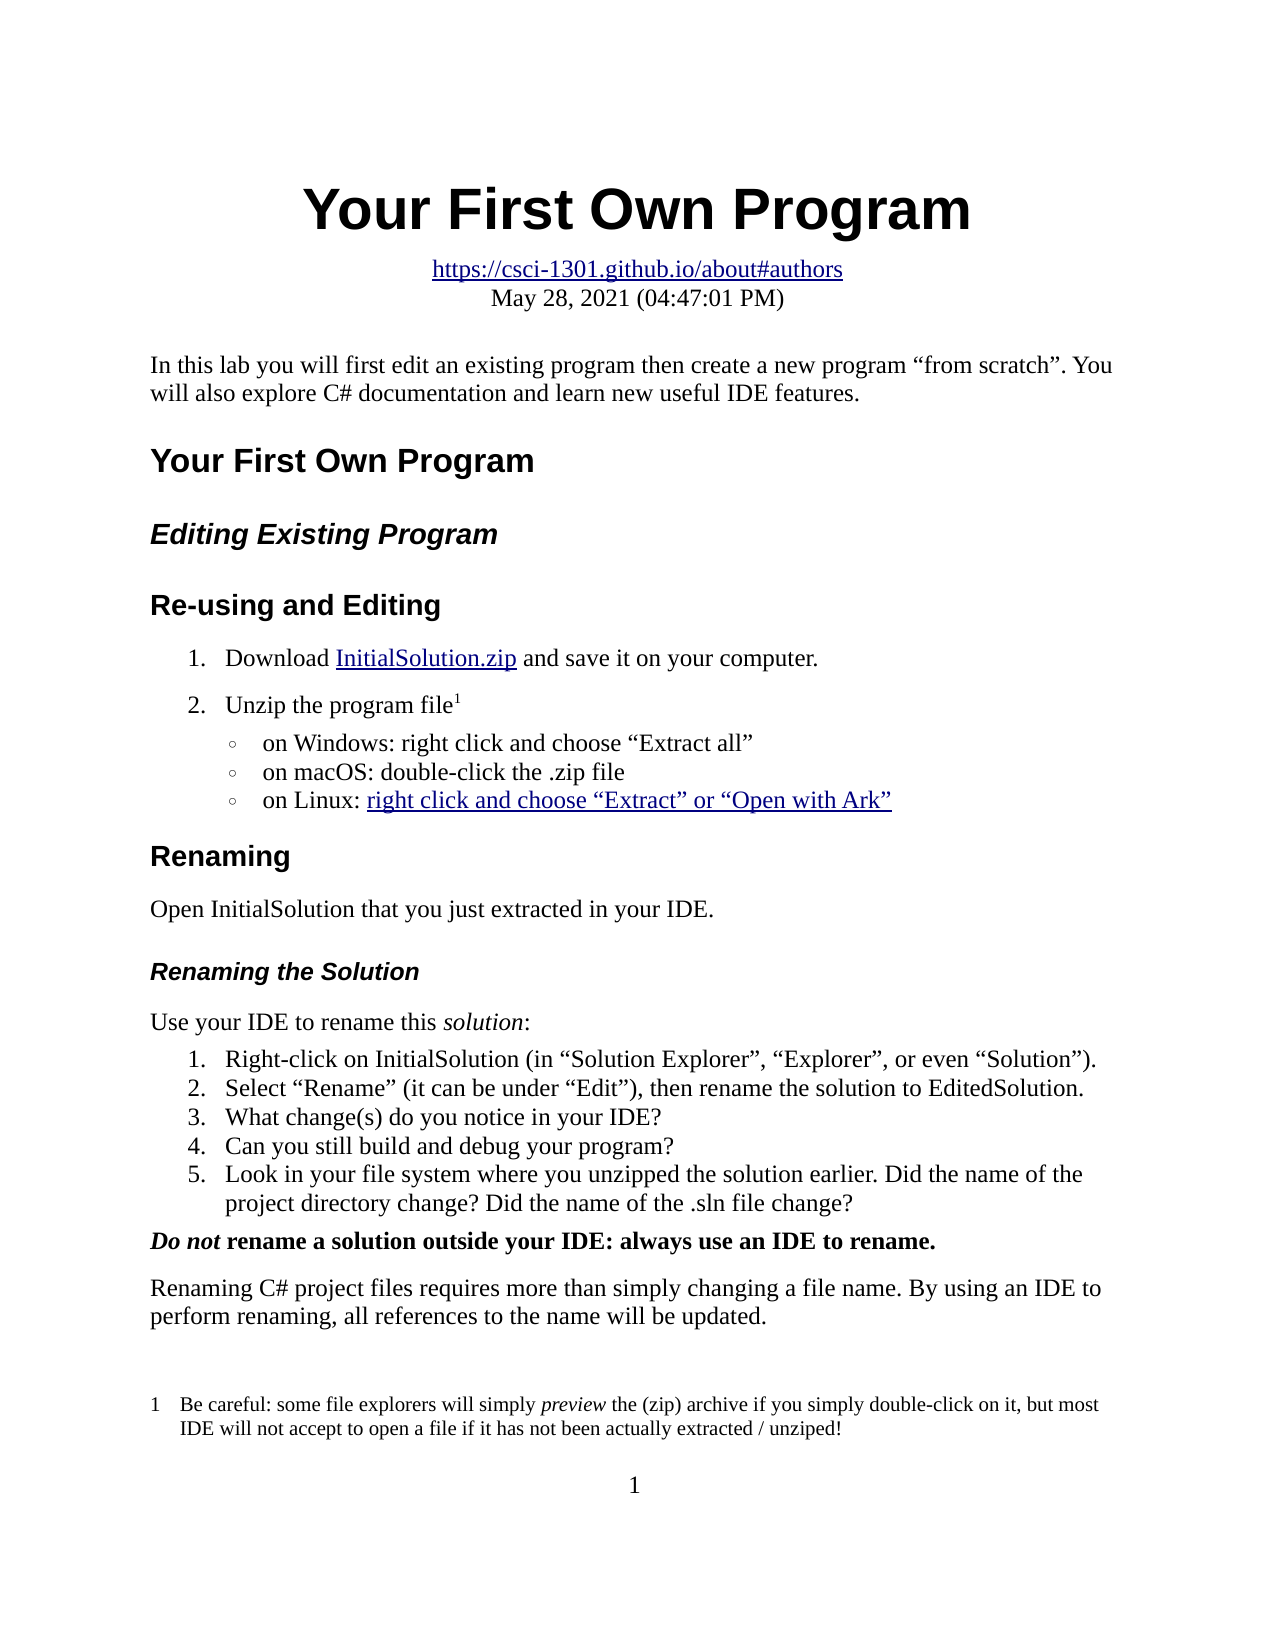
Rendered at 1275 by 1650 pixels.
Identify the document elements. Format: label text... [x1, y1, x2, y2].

subtitle Your First Own Program [150, 441, 1125, 480]
list Unzip the program file [187, 690, 1125, 719]
list on Windows: right click and choose “Extract all” [225, 728, 1125, 757]
text May 28, 2021 (04:47:01 PM) [150, 283, 1125, 312]
subtitle Editing Existing Program [150, 517, 1125, 551]
text Renaming C# project files requires more than simply changing a file name. By using an IDE to perform renaming, all references to the name will be updated. [150, 1273, 1125, 1330]
text Open InitialSolution that you just extracted in your IDE. [150, 894, 1125, 923]
list Can you still build and debug your program? [187, 1131, 1125, 1159]
list Download InitialSolution.zip and save it on your computer. [187, 643, 1125, 672]
title Your First Own Program [150, 175, 1125, 242]
list Select “Rename” (it can be under “Edit”), then rename the solution to EditedSolution. [187, 1073, 1125, 1102]
text https://csci-1301.github.io/about#authors [150, 254, 1125, 283]
subtitle Re-using and Editing [150, 588, 1125, 622]
text Do not rename a solution outside your IDE: always use an IDE to rename. [150, 1226, 1125, 1255]
list on Linux: right click and choose “Extract” or “Open with Ark” [225, 785, 1125, 814]
text Use your IDE to rename this solution: [150, 1007, 1125, 1036]
text In this lab you will first edit an existing program then create a new program “from scratch”. You will also explore C# documentation and learn new useful IDE features. [150, 350, 1125, 407]
subtitle Renaming the Solution [150, 957, 1125, 985]
list Right-click on InitialSolution (in “Solution Explorer”, “Explorer”, or even “Solution”). [187, 1044, 1125, 1073]
list Look in your file system where you unzipped the solution earlier. Did the name of the project directory change? Did the name of the .sln file change? [187, 1159, 1125, 1217]
subtitle Renaming [150, 839, 1125, 873]
list on macOS: double-click the .zip file [225, 757, 1125, 785]
list What change(s) do you notice in your IDE? [187, 1102, 1125, 1131]
list Be careful: some file explorers will simply preview the (zip) archive if you simply double-click on it, but most IDE will not accept to open a file if it has not been actually extracted / unziped! [150, 1392, 1125, 1440]
